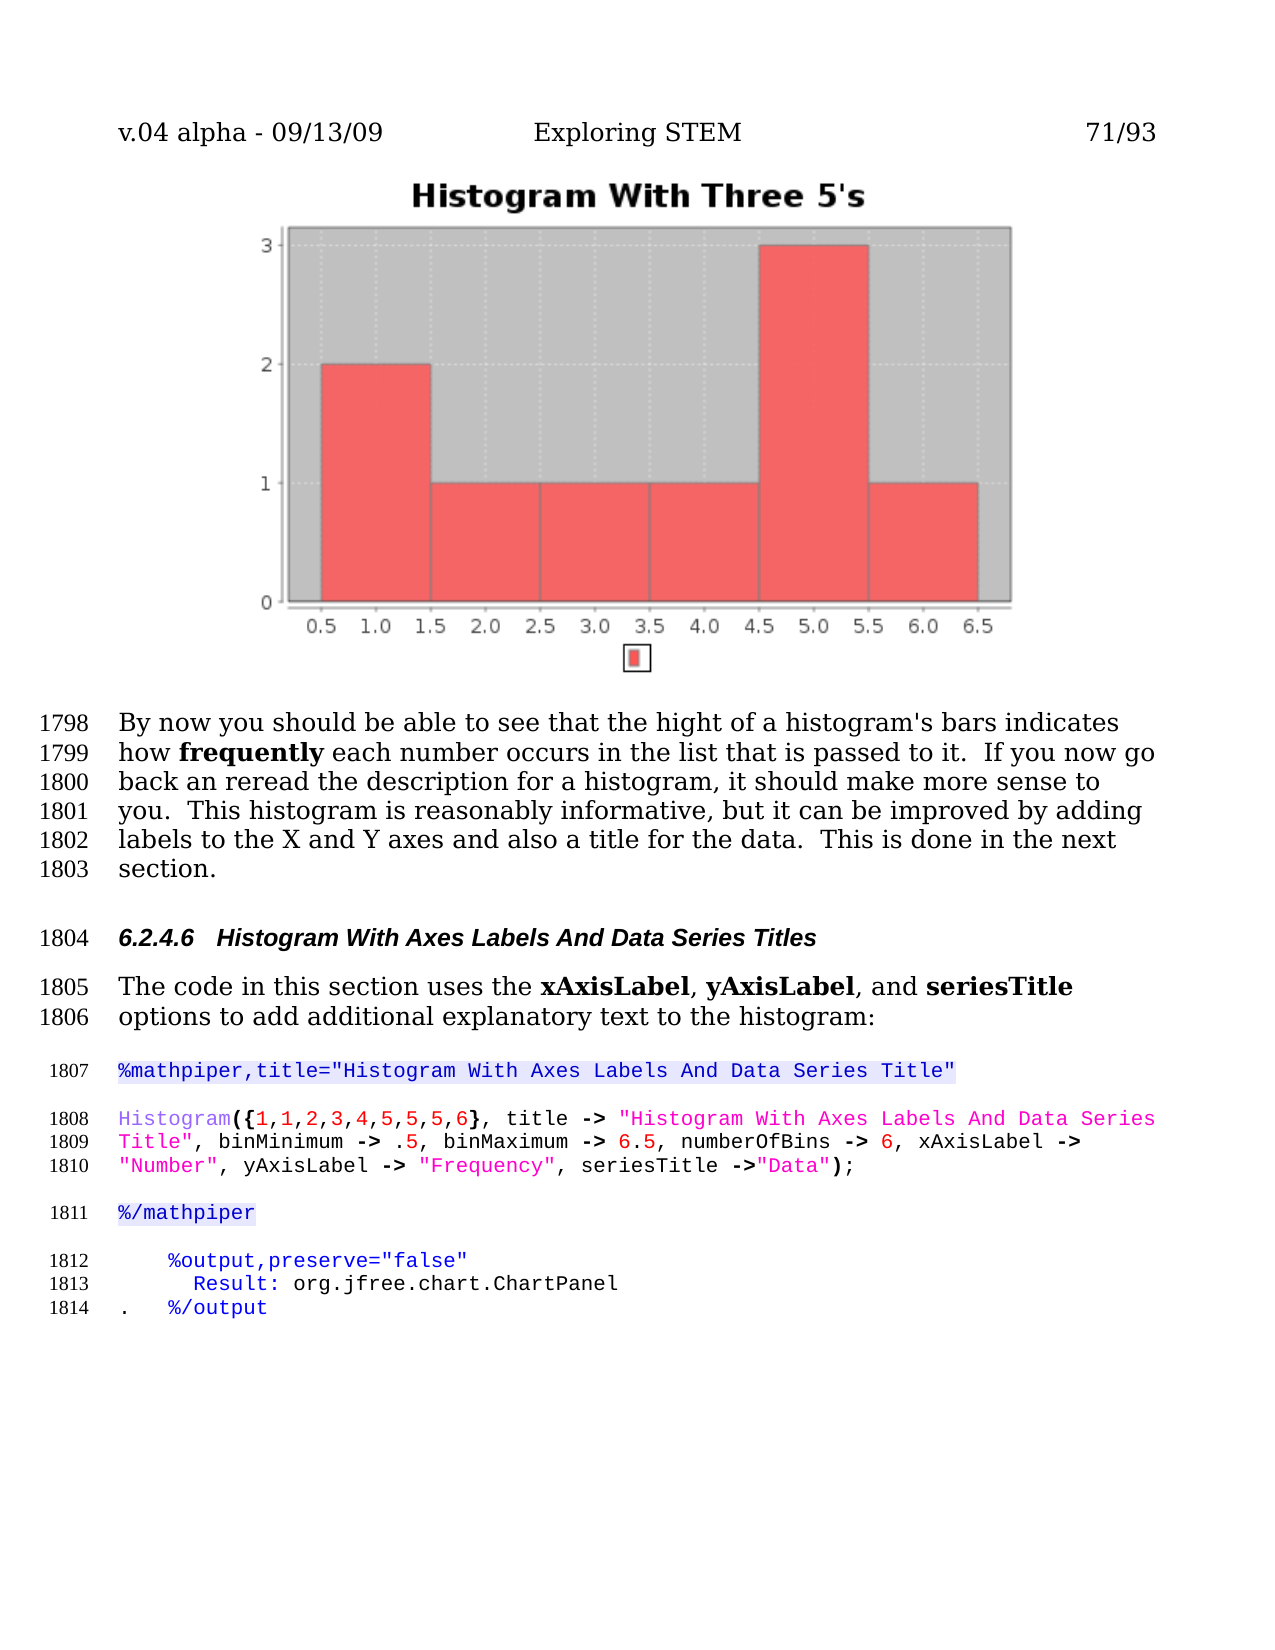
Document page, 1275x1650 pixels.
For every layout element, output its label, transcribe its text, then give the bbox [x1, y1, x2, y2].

text Histogram({1,1,2,3,4,5,5,5,6}, title -> "Histogram With Axes Labels And Data Series Title", binMinimum -> .5, binMaximum -> 6.5, numberOfBins -> 6, xAxisLabel -> "Number", yAxisLabel -> "Frequency", seriesTitle ->"Data"); [118, 1108, 1157, 1179]
picture [245, 176, 1030, 674]
text %output,preserve="false" [118, 1250, 1157, 1273]
text By now you should be able to see that the hight of a histogram's bars indicates how frequently each number occurs in the list that is passed to it. If you now go back an reread the description for a histogram, it should make more sense to you. This histogram is reasonably informative, but it can be improved by adding labels to the X and Y axes and also a title for the data. This is done in the next section. [118, 708, 1157, 884]
text . %/output [118, 1297, 1157, 1321]
text %mathpiper,title="Histogram With Axes Labels And Data Series Title" [118, 1061, 1157, 1084]
subtitle Histogram With Axes Labels And Data Series Titles [118, 923, 1157, 951]
text %/mathpiper [118, 1202, 1157, 1226]
text Result: org.jfree.chart.ChartPanel [118, 1273, 1157, 1297]
text The code in this section uses the xAxisLabel, yAxisLabel, and seriesTitle options to add additional explanatory text to the histogram: [118, 972, 1157, 1031]
